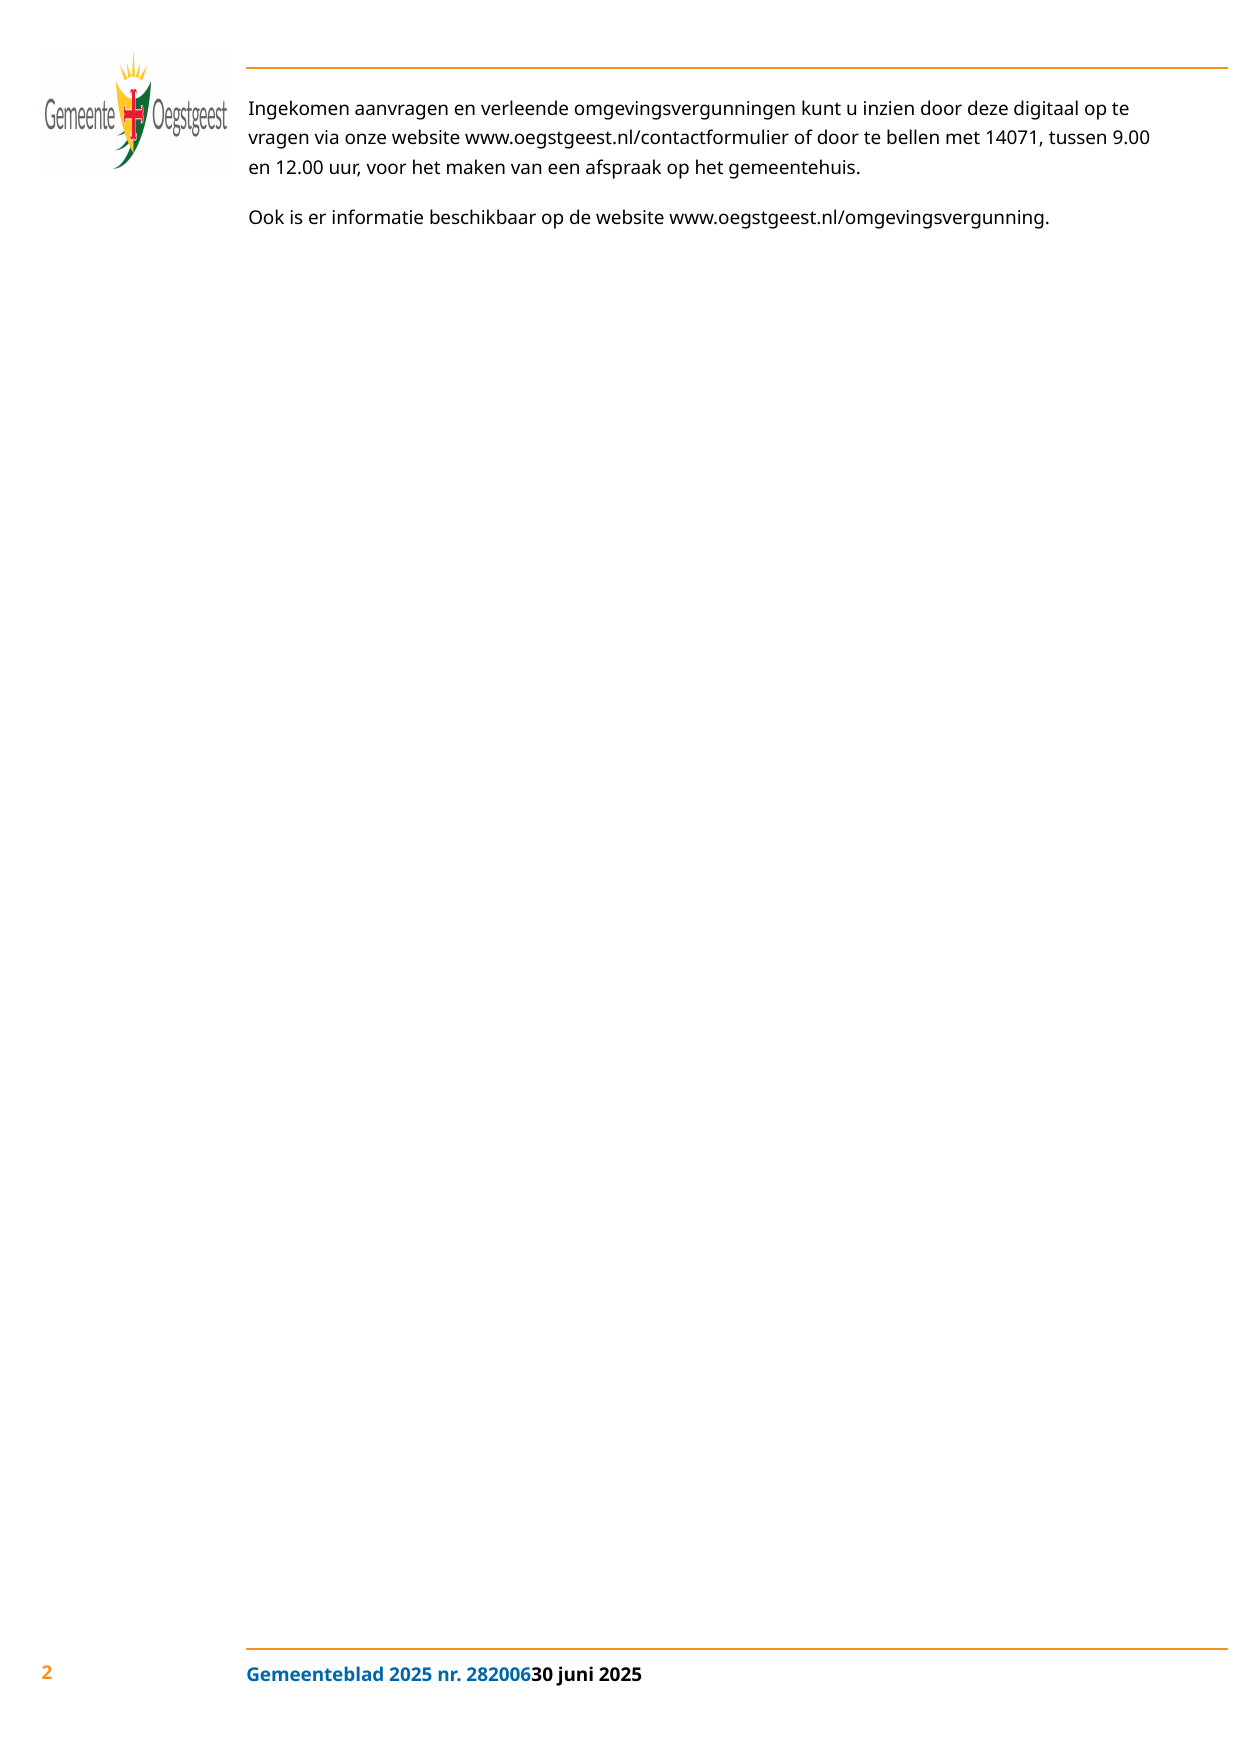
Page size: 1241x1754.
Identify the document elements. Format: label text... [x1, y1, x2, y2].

text Ook is er informatie beschikbaar op de website www.oegstgeest.nl/omgevingsvergunning. [248, 204, 1152, 230]
picture [41, 47, 231, 172]
text Ingekomen aanvragen en verleende omgevingsvergunningen kunt u inzien door deze digitaal op te vragen via onze website www.oegstgeest.nl/contactformulier of door te bellen met 14071, tussen 9.00 en 12.00 uur, voor het maken van een afspraak op het gemeentehuis. [248, 95, 1152, 180]
